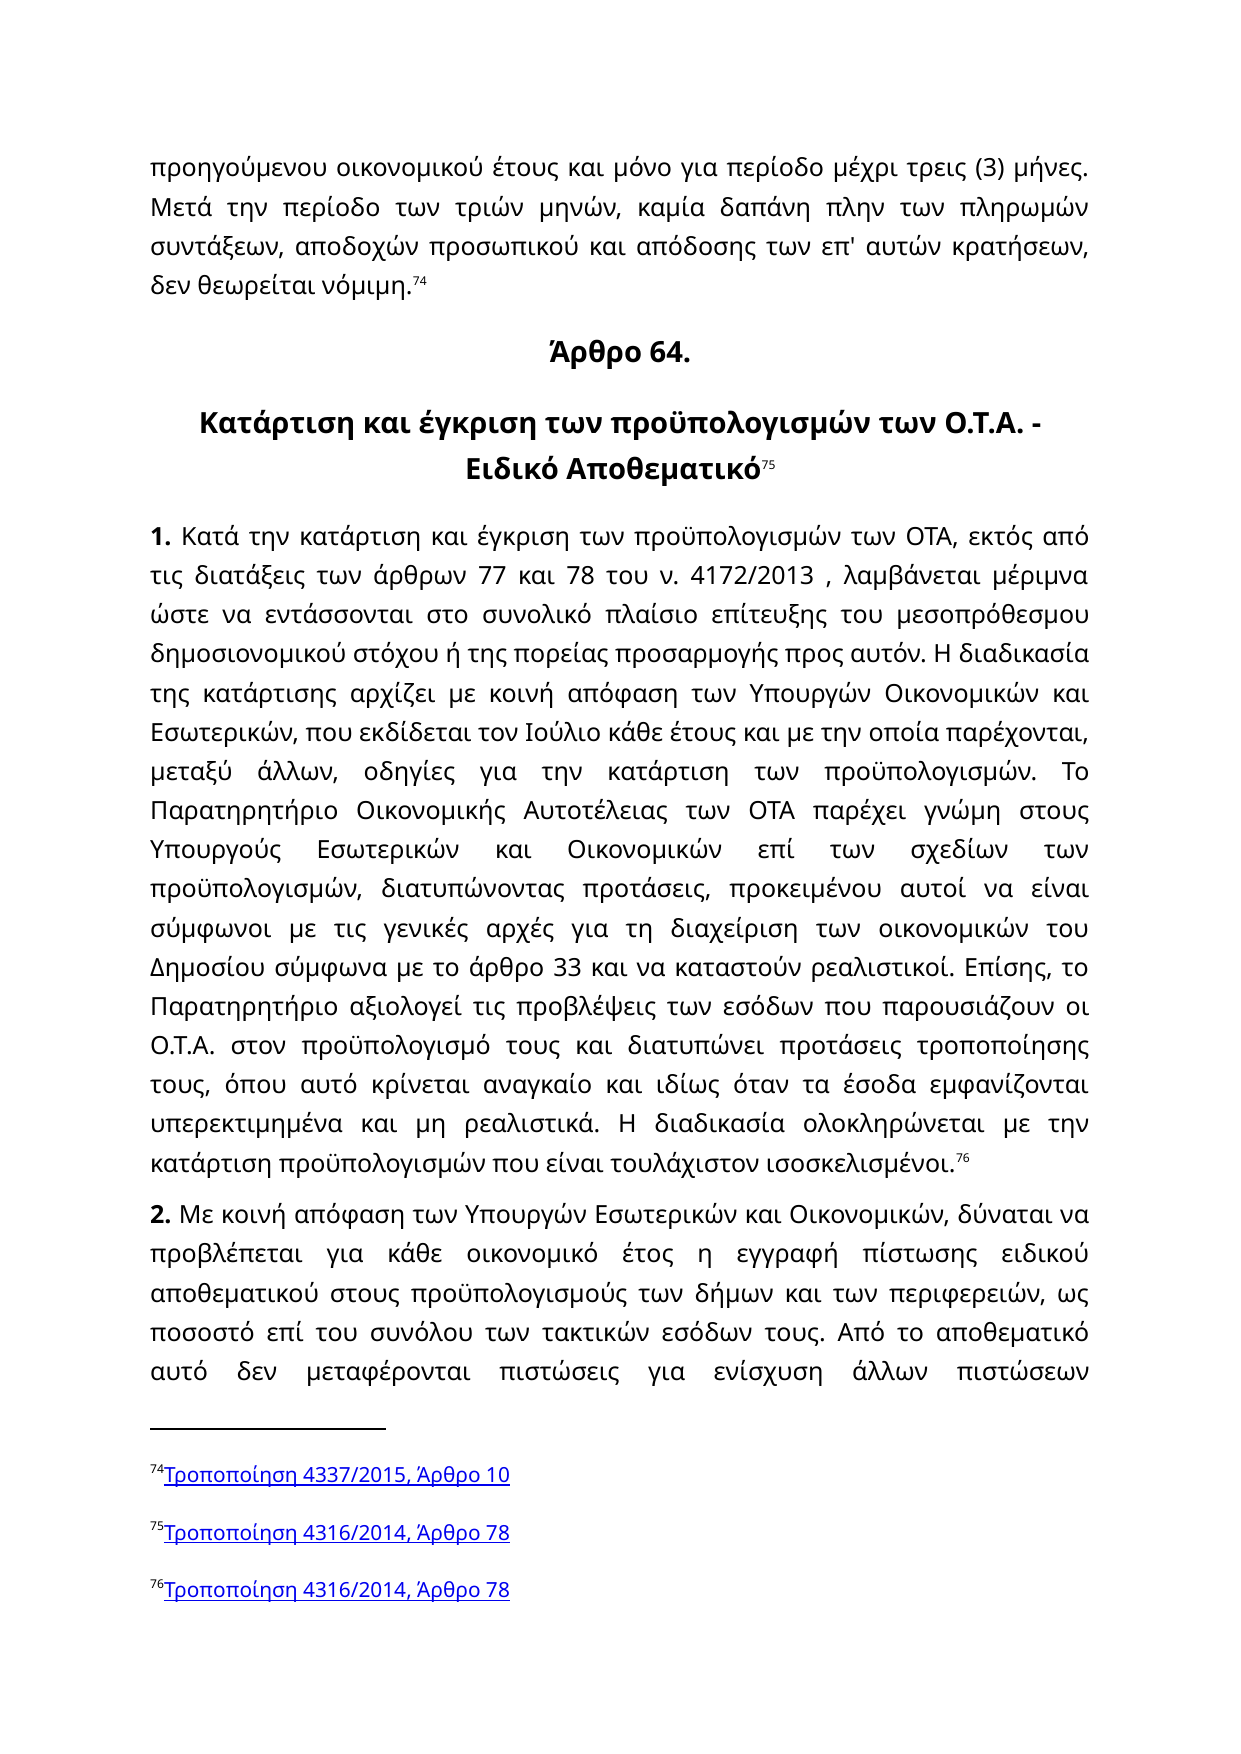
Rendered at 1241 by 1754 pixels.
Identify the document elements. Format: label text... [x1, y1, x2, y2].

text Τροποποίηση 4316/2014, Άρθρο 78 [150, 1518, 1090, 1546]
text προηγούμενου οικονομικού έτους και μόνο για περίοδο μέχρι τρεις (3) μήνες. Μετά την περίοδο των τριών μηνών, καμία δαπάνη πλην των πληρωμών συντάξεων, αποδοχών προσωπικού και απόδοσης των επ' αυτών κρατήσεων, δεν θεωρείται νόμιμη. [150, 150, 1090, 302]
subtitle Άρθρο 64. [150, 332, 1090, 371]
text Τροποποίηση 4337/2015, Άρθρο 10 [150, 1460, 1090, 1489]
text 1. Κατά την κατάρτιση και έγκριση των προϋπολογισμών των ΟΤΑ, εκτός από τις διατάξεις των άρθρων 77 και 78 του ν. 4172/2013 , λαμβάνεται μέριμνα ώστε να εντάσσονται στο συνολικό πλαίσιο επίτευξης του μεσοπρόθεσμου δημοσιονομικού στόχου ή της πορείας προσαρμογής προς αυτόν. Η διαδικασία της κατάρτισης αρχίζει με κοινή απόφαση των Υπουργών Οικονομικών και Εσωτερικών, που εκδίδεται τον Ιούλιο κάθε έτους και με την οποία παρέχονται, μεταξύ άλλων, οδηγίες για την κατάρτιση των προϋπολογισμών. Το Παρατηρητήριο Οικονομικής Αυτοτέλειας των ΟΤΑ παρέχει γνώμη στους Υπουργούς Εσωτερικών και Οικονομικών επί των σχεδίων των προϋπολογισμών, διατυπώνοντας προτάσεις, προκειμένου αυτοί να είναι σύμφωνοι με τις γενικές αρχές για τη διαχείριση των οικονομικών του Δημοσίου σύμφωνα με το άρθρο 33 και να καταστούν ρεαλιστικοί. Επίσης, το Παρατηρητήριο αξιολογεί τις προβλέψεις των εσόδων που παρουσιάζουν οι Ο.Τ.Α. στον προϋπολογισμό τους και διατυπώνει προτάσεις τροποποίησης τους, όπου αυτό κρίνεται αναγκαίο και ιδίως όταν τα έσοδα εμφανίζονται υπερεκτιμημένα και μη ρεαλιστικά. Η διαδικασία ολοκληρώνεται με την κατάρτιση προϋπολογισμών που είναι τουλάχιστον ισοσκελισμένοι. [150, 518, 1090, 1179]
subtitle Κατάρτιση και έγκριση των προϋπολογισμών των Ο.Τ.Α. - Ειδικό Αποθεματικό [150, 402, 1090, 488]
text 2. Με κοινή απόφαση των Υπουργών Εσωτερικών και Οικονομικών, δύναται να προβλέπεται για κάθε οικονομικό έτος η εγγραφή πίστωσης ειδικού αποθεματικού στους προϋπολογισμούς των δήμων και των περιφερειών, ως ποσοστό επί του συνόλου των τακτικών εσόδων τους. Από το αποθεματικό αυτό δεν μεταφέρονται πιστώσεις για ενίσχυση άλλων πιστώσεων [150, 1197, 1090, 1388]
text Τροποποίηση 4316/2014, Άρθρο 78 [150, 1576, 1090, 1604]
